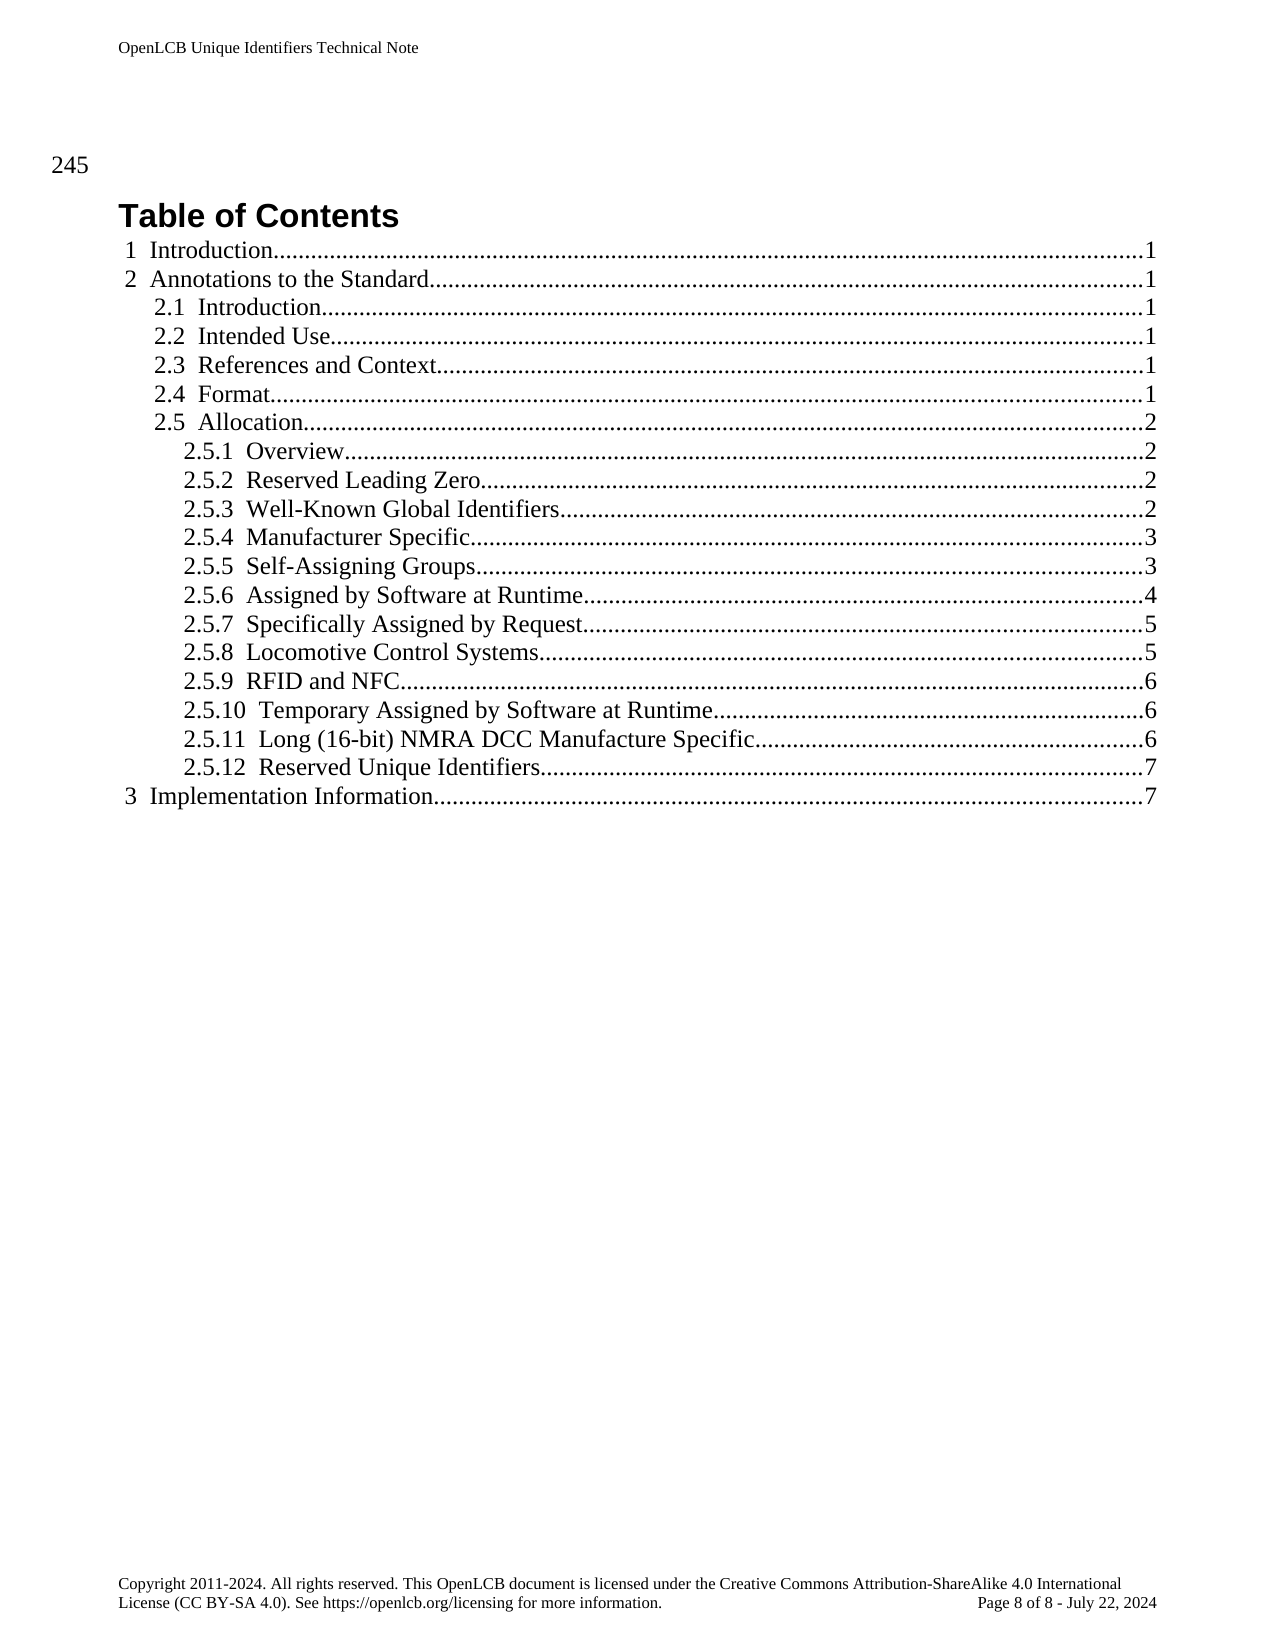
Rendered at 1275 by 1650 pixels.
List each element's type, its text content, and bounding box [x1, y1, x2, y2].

text 2.2 Intended Use 1 [148, 321, 1157, 350]
text 3 Implementation Information 7 [118, 781, 1157, 810]
text 2.5.11 Long (16-bit) NMRA DCC Manufacture Specific 6 [177, 724, 1157, 752]
text 2.3 References and Context 1 [148, 350, 1157, 379]
text 2.5.8 Locomotive Control Systems 5 [177, 637, 1157, 666]
text 2.5 Allocation 2 [148, 407, 1157, 436]
text 2.5.4 Manufacturer Specific 3 [177, 522, 1157, 551]
text 2.5.1 Overview 2 [177, 436, 1157, 465]
text 2.1 Introduction 1 [148, 292, 1157, 321]
text 1 Introduction 1 [118, 235, 1157, 264]
text 2.5.7 Specifically Assigned by Request 5 [177, 609, 1157, 637]
text 2.5.12 Reserved Unique Identifiers 7 [177, 752, 1157, 781]
text 2.5.2 Reserved Leading Zero 2 [177, 465, 1157, 494]
text 2.5.9 RFID and NFC 6 [177, 666, 1157, 695]
text 2.5.6 Assigned by Software at Runtime 4 [177, 580, 1157, 609]
text 2.5.10 Temporary Assigned by Software at Runtime 6 [177, 695, 1157, 724]
text 2 Annotations to the Standard 1 [118, 264, 1157, 292]
text 2.4 Format 1 [148, 379, 1157, 407]
text 2.5.3 Well-Known Global Identifiers 2 [177, 494, 1157, 522]
subtitle Table of Contents [118, 196, 1157, 235]
text 2.5.5 Self-Assigning Groups 3 [177, 551, 1157, 580]
